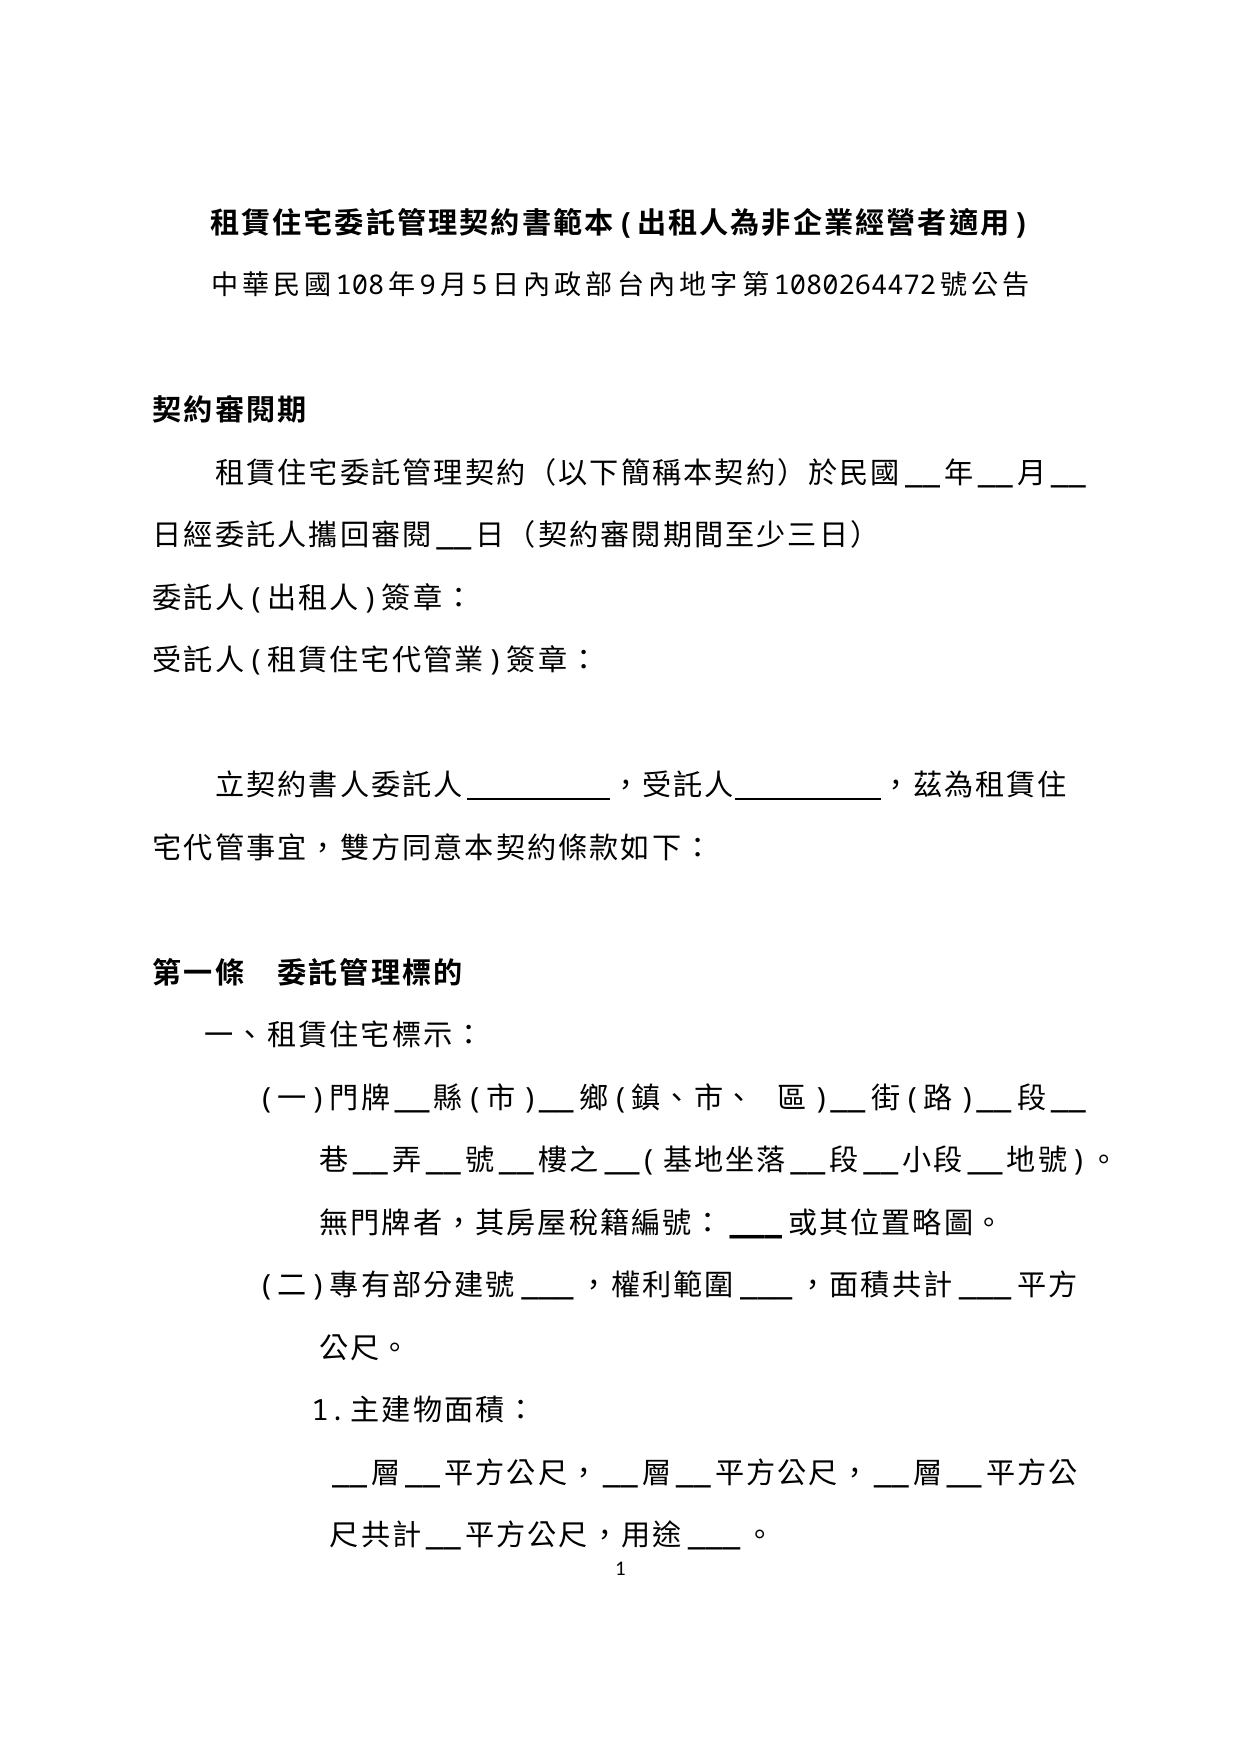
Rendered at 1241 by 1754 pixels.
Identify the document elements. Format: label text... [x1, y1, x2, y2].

text 中華民國108年9月5日內政部台內地字第1080264472號公告 [151, 241, 1089, 304]
text 第一條 委託管理標的 [151, 929, 1089, 991]
text 契約審閱期 [151, 366, 1089, 429]
text 租賃住宅委託管理契約書範本(出租人為非企業經營者適用) [151, 179, 1089, 241]
text (二)專有部分建號___，權利範圍___，面積共計___平方公尺。 [251, 1241, 1089, 1366]
text 立契約書人委託人 ，受託人 ，茲為租賃住宅代管事宜，雙方同意本契約條款如下： [151, 741, 1089, 866]
text 1.主建物面積： [301, 1366, 1089, 1429]
text 受託人(租賃住宅代管業)簽章： [151, 616, 1089, 679]
text (一)門牌__縣(市)__鄉(鎮、市、 區)__街(路)__段__巷__弄__號__樓之__(基地坐落__段__小段__地號)。無門牌者，其房屋稅籍編號：___或其位置略圖。 [251, 1054, 1089, 1241]
text __層__平方公尺，__層__平方公尺，__層__平方公尺共計__平方公尺，用途___。 [326, 1429, 1089, 1554]
text 租賃住宅委託管理契約（以下簡稱本契約）於民國__年__月__日經委託人攜回審閱__日（契約審閱期間至少三日） [151, 429, 1089, 554]
text 一、租賃住宅標示： [201, 991, 1089, 1054]
text 委託人(出租人)簽章： [151, 554, 1089, 616]
